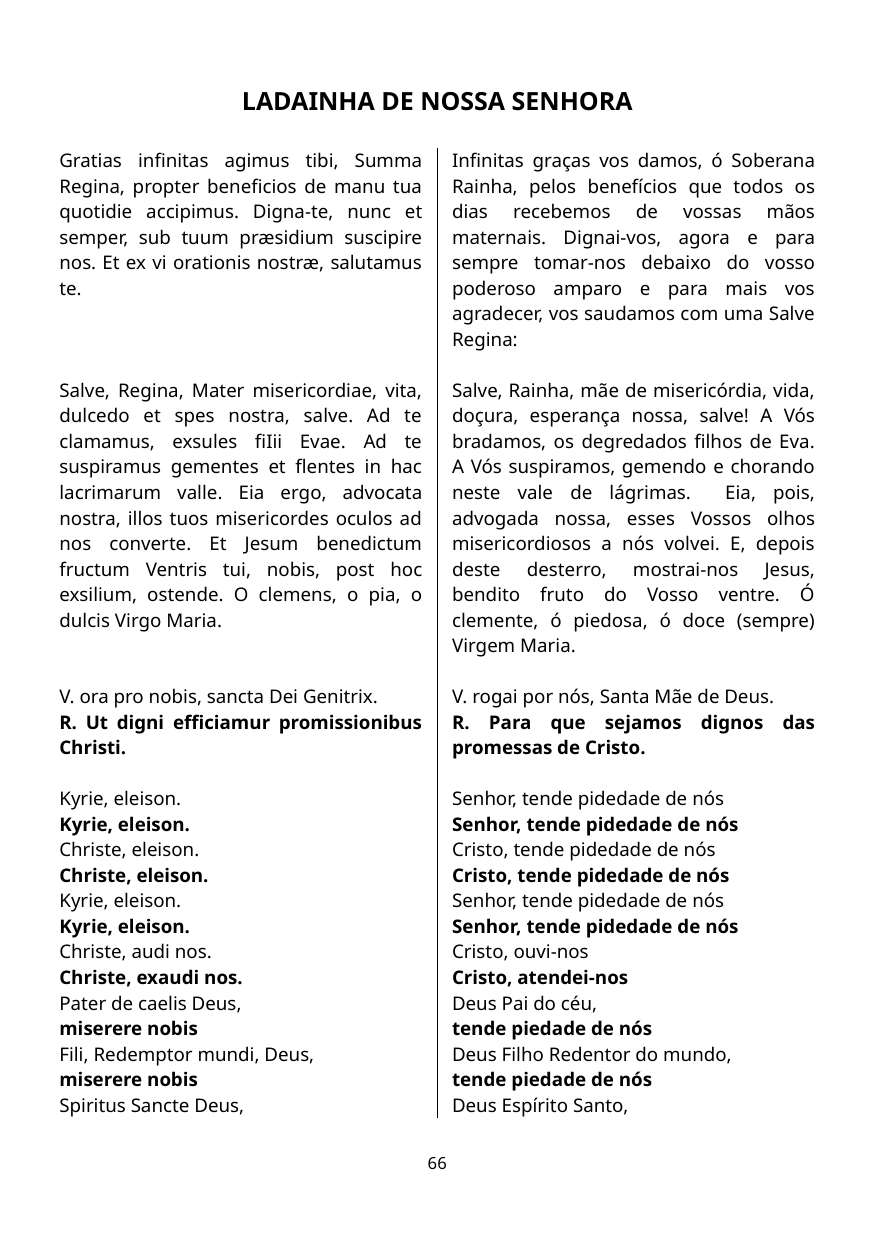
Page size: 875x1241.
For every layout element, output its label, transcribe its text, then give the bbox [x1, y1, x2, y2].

table_header Gratias infinitas agimus tibi, Summa Regina, propter beneficios de manu tua quotidie accipimus. Digna-te, nunc et semper, sub tuum præsidium suscipire nos. Et ex vi orationis nostræ, salutamus te. Salve, Regina, Mater misericordiae, vita, dulcedo et spes nostra, salve. Ad te clamamus, exsules fiIii Evae. Ad te suspiramus gementes et flentes in hac lacrimarum valle. Eia ergo, advocata nostra, illos tuos misericordes oculos ad nos converte. Et Jesum benedictum fructum Ventris tui, nobis, post hoc exsilium, ostende. O clemens, o pia, o dulcis Virgo Maria. V. ora pro nobis, sancta Dei Genitrix. R. Ut digni efficiamur promissionibus Christi. Kyrie, eleison. Kyrie, eleison. Christe, eleison. Christe, eleison. Kyrie, eleison. Kyrie, eleison. Christe, audi nos. Christe, exaudi nos. Pater de caelis Deus, miserere nobis Fili, Redemptor mundi, Deus, miserere nobis Spiritus Sancte Deus, [44, 148, 437, 1117]
table_header Infinitas graças vos damos, ó Soberana Rainha, pelos benefícios que todos os dias recebemos de vossas mãos maternais. Dignai-vos, agora e para sempre tomar-nos debaixo do vosso poderoso amparo e para mais vos agradecer, vos saudamos com uma Salve Regina: Salve, Rainha, mãe de misericórdia, vida, doçura, esperança nossa, salve! A Vós bradamos, os degredados filhos de Eva. A Vós suspiramos, gemendo e chorando neste vale de lágrimas. Eia, pois, advogada nossa, esses Vossos olhos misericordiosos a nós volvei. E, depois deste desterro, mostrai-nos Jesus, bendito fruto do Vosso ventre. Ó clemente, ó piedosa, ó doce (sempre) Virgem Maria. V. rogai por nós, Santa Mãe de Deus. R. Para que sejamos dignos das promessas de Cristo. Senhor, tende pidedade de nós Senhor, tende pidedade de nós Cristo, tende pidedade de nós Cristo, tende pidedade de nós Senhor, tende pidedade de nós Senhor, tende pidedade de nós Cristo, ouvi-nos Cristo, atendei-nos Deus Pai do céu, tende piedade de nós Deus Filho Redentor do mundo, tende piedade de nós Deus Espírito Santo, [438, 148, 830, 1117]
